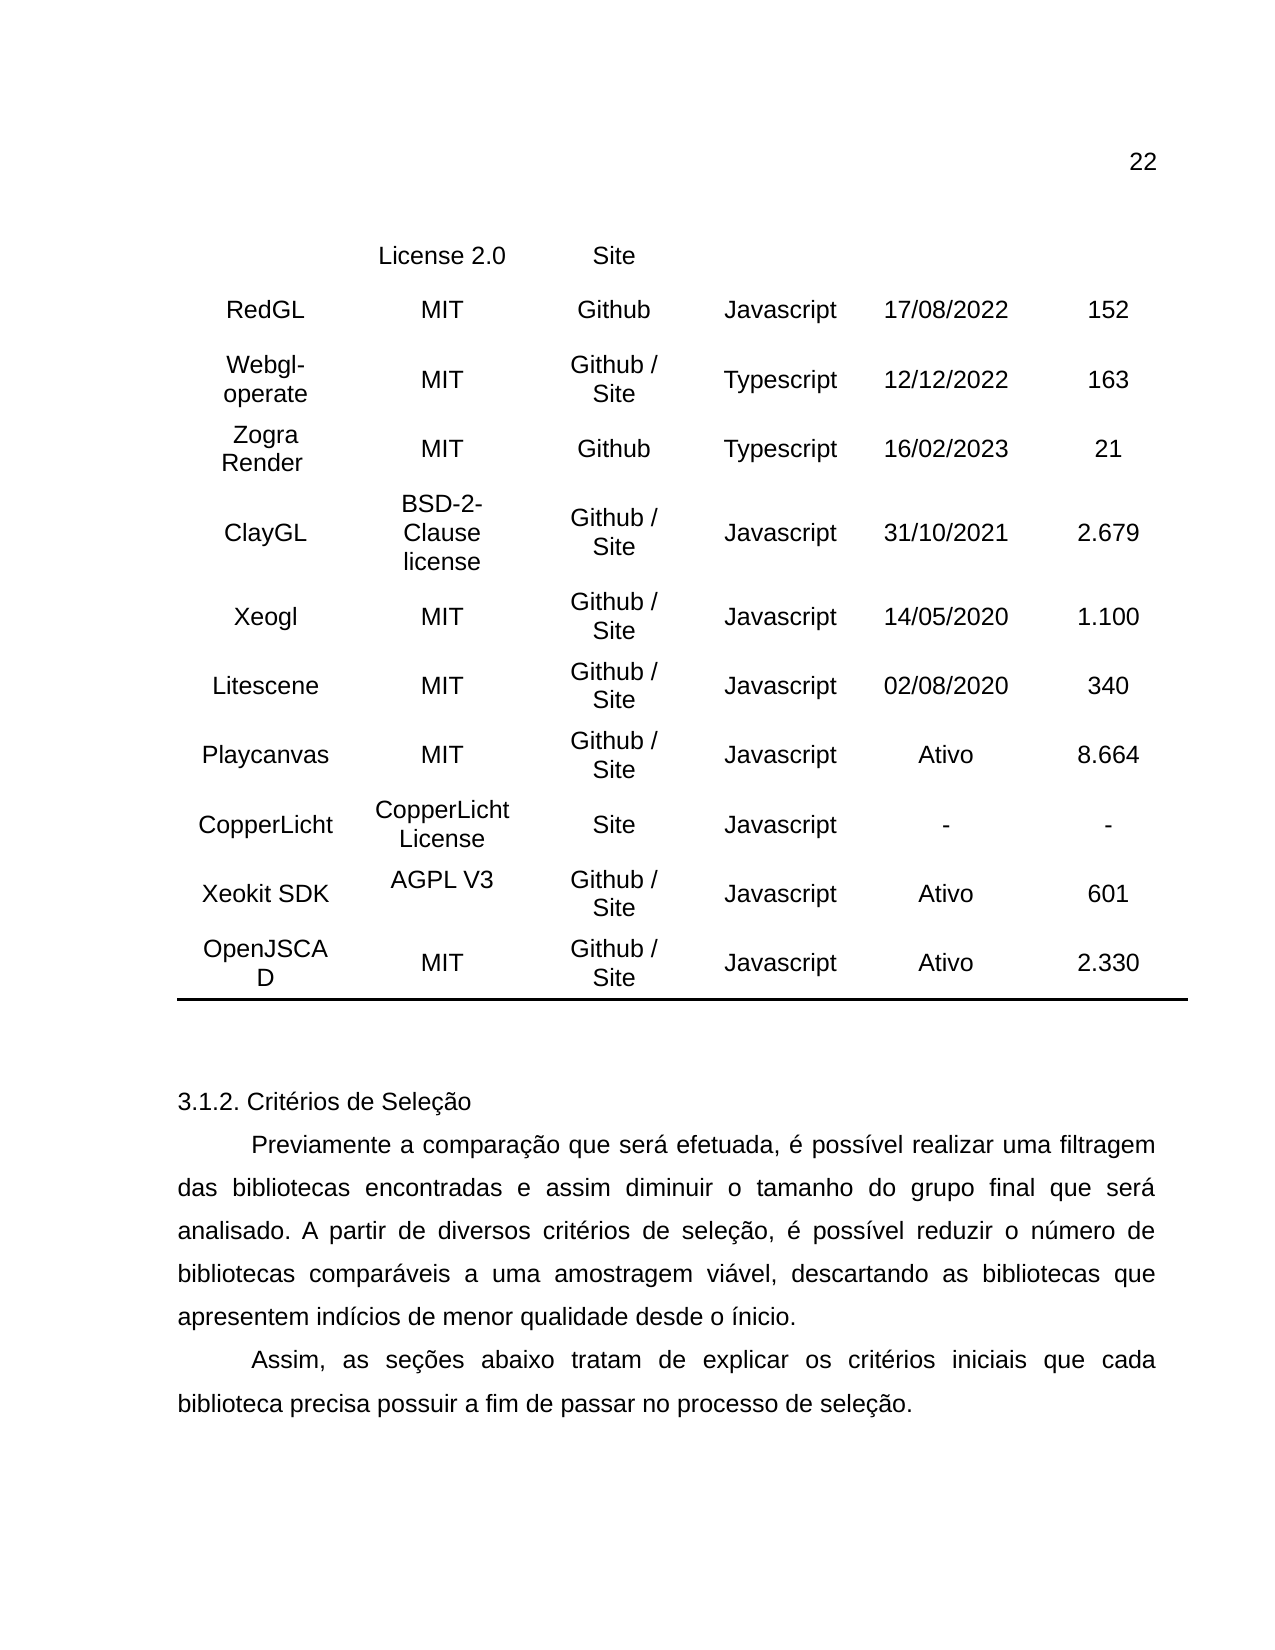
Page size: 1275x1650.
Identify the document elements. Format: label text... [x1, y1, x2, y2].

table_cell ClayGL [177, 483, 354, 581]
table_cell BSD-2-Clause license [354, 483, 530, 581]
table_cell 02/08/2020 [863, 651, 1029, 720]
table_cell MIT [354, 928, 530, 997]
table_cell Github / Site [530, 720, 697, 789]
table_cell 12/12/2022 [863, 344, 1029, 414]
table_cell 2.679 [1029, 483, 1188, 581]
table_cell MIT [354, 720, 530, 789]
table_cell Github [530, 414, 697, 483]
table_cell Xeogl [177, 581, 354, 651]
table_cell Github / Site [530, 344, 697, 414]
table_cell Site [530, 789, 697, 859]
table_cell Javascript [698, 651, 863, 720]
table_cell License 2.0 [354, 235, 530, 275]
table_cell Github [530, 275, 697, 344]
table_cell Typescript [698, 344, 863, 414]
table_cell Javascript [698, 789, 863, 859]
table_cell Github / Site [530, 859, 697, 928]
table_cell 1.100 [1029, 581, 1188, 651]
table_cell 163 [1029, 344, 1188, 414]
table_cell 16/02/2023 [863, 414, 1029, 483]
table_cell Zogra Render [177, 414, 354, 483]
table_cell Litescene [177, 651, 354, 720]
table_cell Github / Site [530, 928, 697, 997]
table_cell Javascript [698, 483, 863, 581]
table_cell Github / Site [530, 651, 697, 720]
subtitle 3.1.2. Critérios de Seleção [177, 1087, 1157, 1116]
table_cell 152 [1029, 275, 1188, 344]
table_cell MIT [354, 414, 530, 483]
table_cell Site [530, 235, 697, 275]
table_cell 601 [1029, 859, 1188, 928]
table_cell CopperLicht [177, 789, 354, 859]
table_cell Javascript [698, 859, 863, 928]
table_cell [863, 235, 1029, 275]
table_cell Xeokit SDK [177, 859, 354, 928]
table_cell CopperLicht License [354, 789, 530, 859]
text Previamente a comparação que será efetuada, é possível realizar uma filtragem das bibliotecas encontradas e assim diminuir o tamanho do grupo final que será analisado. A partir de diversos critérios de seleção, é possível reduzir o número de bibliotecas comparáveis a uma amostragem viável, descartando as bibliotecas que apresentem indícios de menor qualidade desde o ínicio. [177, 1130, 1157, 1331]
table_cell [177, 235, 354, 275]
table_cell [1029, 235, 1188, 275]
text Assim, as seções abaixo tratam de explicar os critérios iniciais que cada biblioteca precisa possuir a fim de passar no processo de seleção. [177, 1346, 1157, 1417]
table_cell Ativo [863, 859, 1029, 928]
table_cell - [1029, 789, 1188, 859]
table_cell [698, 235, 863, 275]
table_cell 31/10/2021 [863, 483, 1029, 581]
table_cell Webgl-operate [177, 344, 354, 414]
table_cell MIT [354, 344, 530, 414]
table_cell 340 [1029, 651, 1188, 720]
table_cell MIT [354, 581, 530, 651]
table_cell Javascript [698, 928, 863, 997]
table_cell 8.664 [1029, 720, 1188, 789]
table_cell MIT [354, 651, 530, 720]
table_cell MIT [354, 275, 530, 344]
table_cell Javascript [698, 581, 863, 651]
table_cell Ativo [863, 720, 1029, 789]
table_cell 17/08/2022 [863, 275, 1029, 344]
table_cell Github / Site [530, 483, 697, 581]
table_cell Ativo [863, 928, 1029, 997]
table_cell Github / Site [530, 581, 697, 651]
table_cell AGPL V3 [354, 859, 530, 928]
table_cell Javascript [698, 720, 863, 789]
table_cell OpenJSCAD [177, 928, 354, 997]
table_cell - [863, 789, 1029, 859]
table_cell 2.330 [1029, 928, 1188, 997]
table_cell 21 [1029, 414, 1188, 483]
table_cell Typescript [698, 414, 863, 483]
table_cell Javascript [698, 275, 863, 344]
table_cell 14/05/2020 [863, 581, 1029, 651]
table_cell RedGL [177, 275, 354, 344]
table_cell Playcanvas [177, 720, 354, 789]
